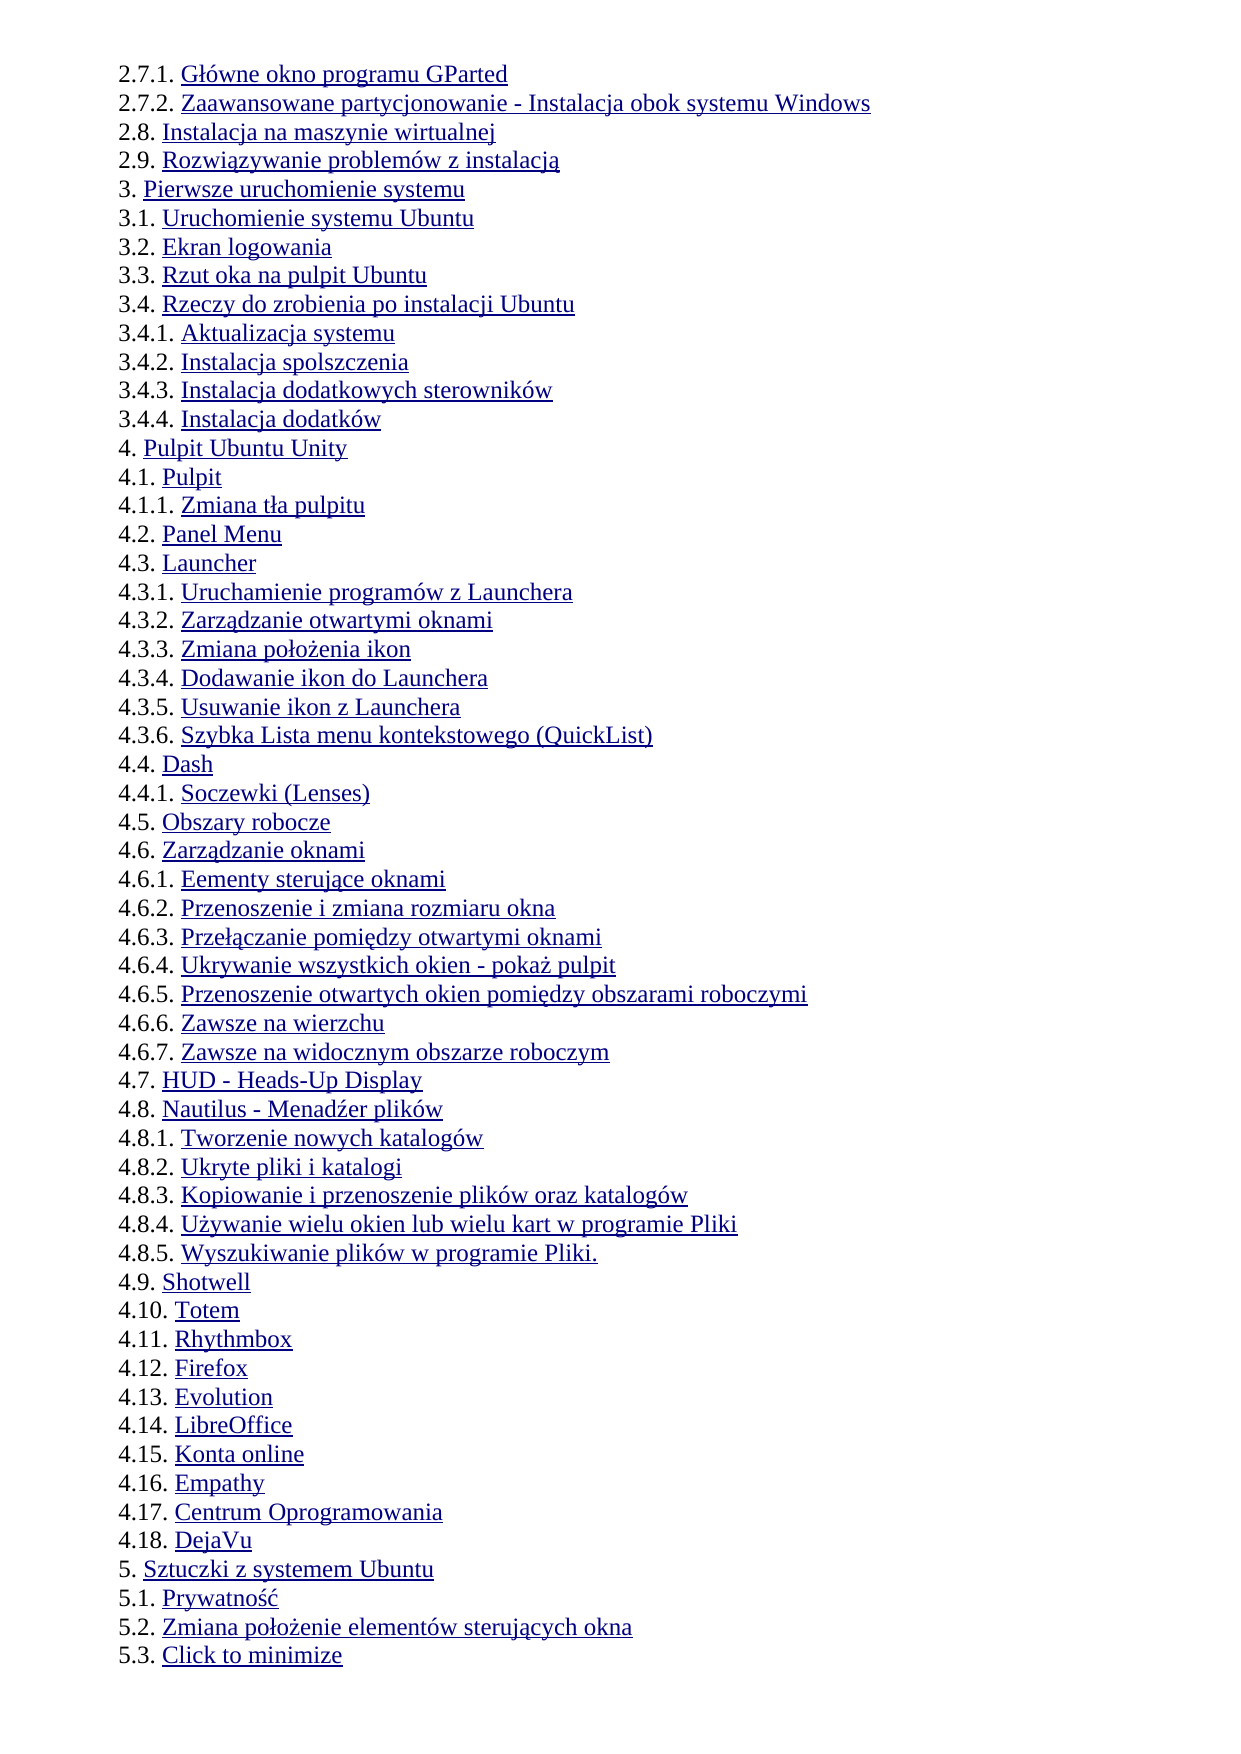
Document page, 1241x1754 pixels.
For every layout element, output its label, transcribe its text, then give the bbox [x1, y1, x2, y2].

text 5. Sztuczki z systemem Ubuntu [118, 1554, 1181, 1583]
text 2.7.1. Główne okno programu GParted [118, 59, 1181, 88]
text 5.1. Prywatność [118, 1583, 1181, 1612]
text 4.1. Pulpit [118, 462, 1181, 490]
text 4.7. HUD - Heads-Up Display [118, 1065, 1181, 1094]
text 4.8. Nautilus - Menadźer plików [118, 1094, 1181, 1123]
text 4.6. Zarządzanie oknami [118, 835, 1181, 864]
text 3.1. Uruchomienie systemu Ubuntu [118, 203, 1181, 232]
text 5.3. Click to minimize [118, 1640, 1181, 1669]
text 4.18. DejaVu [118, 1525, 1181, 1554]
text 4.6.1. Eementy sterujące oknami [118, 864, 1181, 893]
text 2.8. Instalacja na maszynie wirtualnej [118, 117, 1181, 145]
text 3.3. Rzut oka na pulpit Ubuntu [118, 260, 1181, 289]
text 4.13. Evolution [118, 1382, 1181, 1410]
text 4.11. Rhythmbox [118, 1324, 1181, 1353]
text 4.3.3. Zmiana położenia ikon [118, 634, 1181, 663]
text 4.2. Panel Menu [118, 519, 1181, 548]
text 3.4. Rzeczy do zrobienia po instalacji Ubuntu [118, 289, 1181, 318]
text 4.15. Konta online [118, 1439, 1181, 1468]
text 4.8.1. Tworzenie nowych katalogów [118, 1123, 1181, 1152]
text 4.6.3. Przełączanie pomiędzy otwartymi oknami [118, 922, 1181, 950]
text 3. Pierwsze uruchomienie systemu [118, 174, 1181, 203]
text 4.3.1. Uruchamienie programów z Launchera [118, 577, 1181, 605]
text 4.6.2. Przenoszenie i zmiana rozmiaru okna [118, 893, 1181, 922]
text 2.9. Rozwiązywanie problemów z instalacją [118, 145, 1181, 174]
text 3.4.1. Aktualizacja systemu [118, 318, 1181, 347]
text 3.4.4. Instalacja dodatków [118, 404, 1181, 433]
text 4.10. Totem [118, 1295, 1181, 1324]
text 4.6.4. Ukrywanie wszystkich okien - pokaż pulpit [118, 950, 1181, 979]
text 2.7.2. Zaawansowane partycjonowanie - Instalacja obok systemu Windows [118, 88, 1181, 117]
text 4.3. Launcher [118, 548, 1181, 577]
text 4.1.1. Zmiana tła pulpitu [118, 490, 1181, 519]
text 4.12. Firefox [118, 1353, 1181, 1382]
text 3.4.2. Instalacja spolszczenia [118, 347, 1181, 375]
text 4.6.7. Zawsze na widocznym obszarze roboczym [118, 1037, 1181, 1065]
text 4.3.4. Dodawanie ikon do Launchera [118, 663, 1181, 692]
text 4.3.6. Szybka Lista menu kontekstowego (QuickList) [118, 720, 1181, 749]
text 4.17. Centrum Oprogramowania [118, 1497, 1181, 1525]
text 4.6.5. Przenoszenie otwartych okien pomiędzy obszarami roboczymi [118, 979, 1181, 1008]
text 4.14. LibreOffice [118, 1410, 1181, 1439]
text 4.9. Shotwell [118, 1267, 1181, 1295]
text 4.3.5. Usuwanie ikon z Launchera [118, 692, 1181, 720]
text 4.8.3. Kopiowanie i przenoszenie plików oraz katalogów [118, 1180, 1181, 1209]
text 5.2. Zmiana położenie elementów sterujących okna [118, 1612, 1181, 1640]
text 4.16. Empathy [118, 1468, 1181, 1497]
text 4.4. Dash [118, 749, 1181, 778]
text 4.8.5. Wyszukiwanie plików w programie Pliki. [118, 1238, 1181, 1267]
text 4. Pulpit Ubuntu Unity [118, 433, 1181, 462]
text 4.6.6. Zawsze na wierzchu [118, 1008, 1181, 1037]
text 4.8.4. Używanie wielu okien lub wielu kart w programie Pliki [118, 1209, 1181, 1238]
text 3.2. Ekran logowania [118, 232, 1181, 260]
text 3.4.3. Instalacja dodatkowych sterowników [118, 375, 1181, 404]
text 4.3.2. Zarządzanie otwartymi oknami [118, 605, 1181, 634]
text 4.8.2. Ukryte pliki i katalogi [118, 1152, 1181, 1180]
text 4.5. Obszary robocze [118, 807, 1181, 835]
text 4.4.1. Soczewki (Lenses) [118, 778, 1181, 807]
